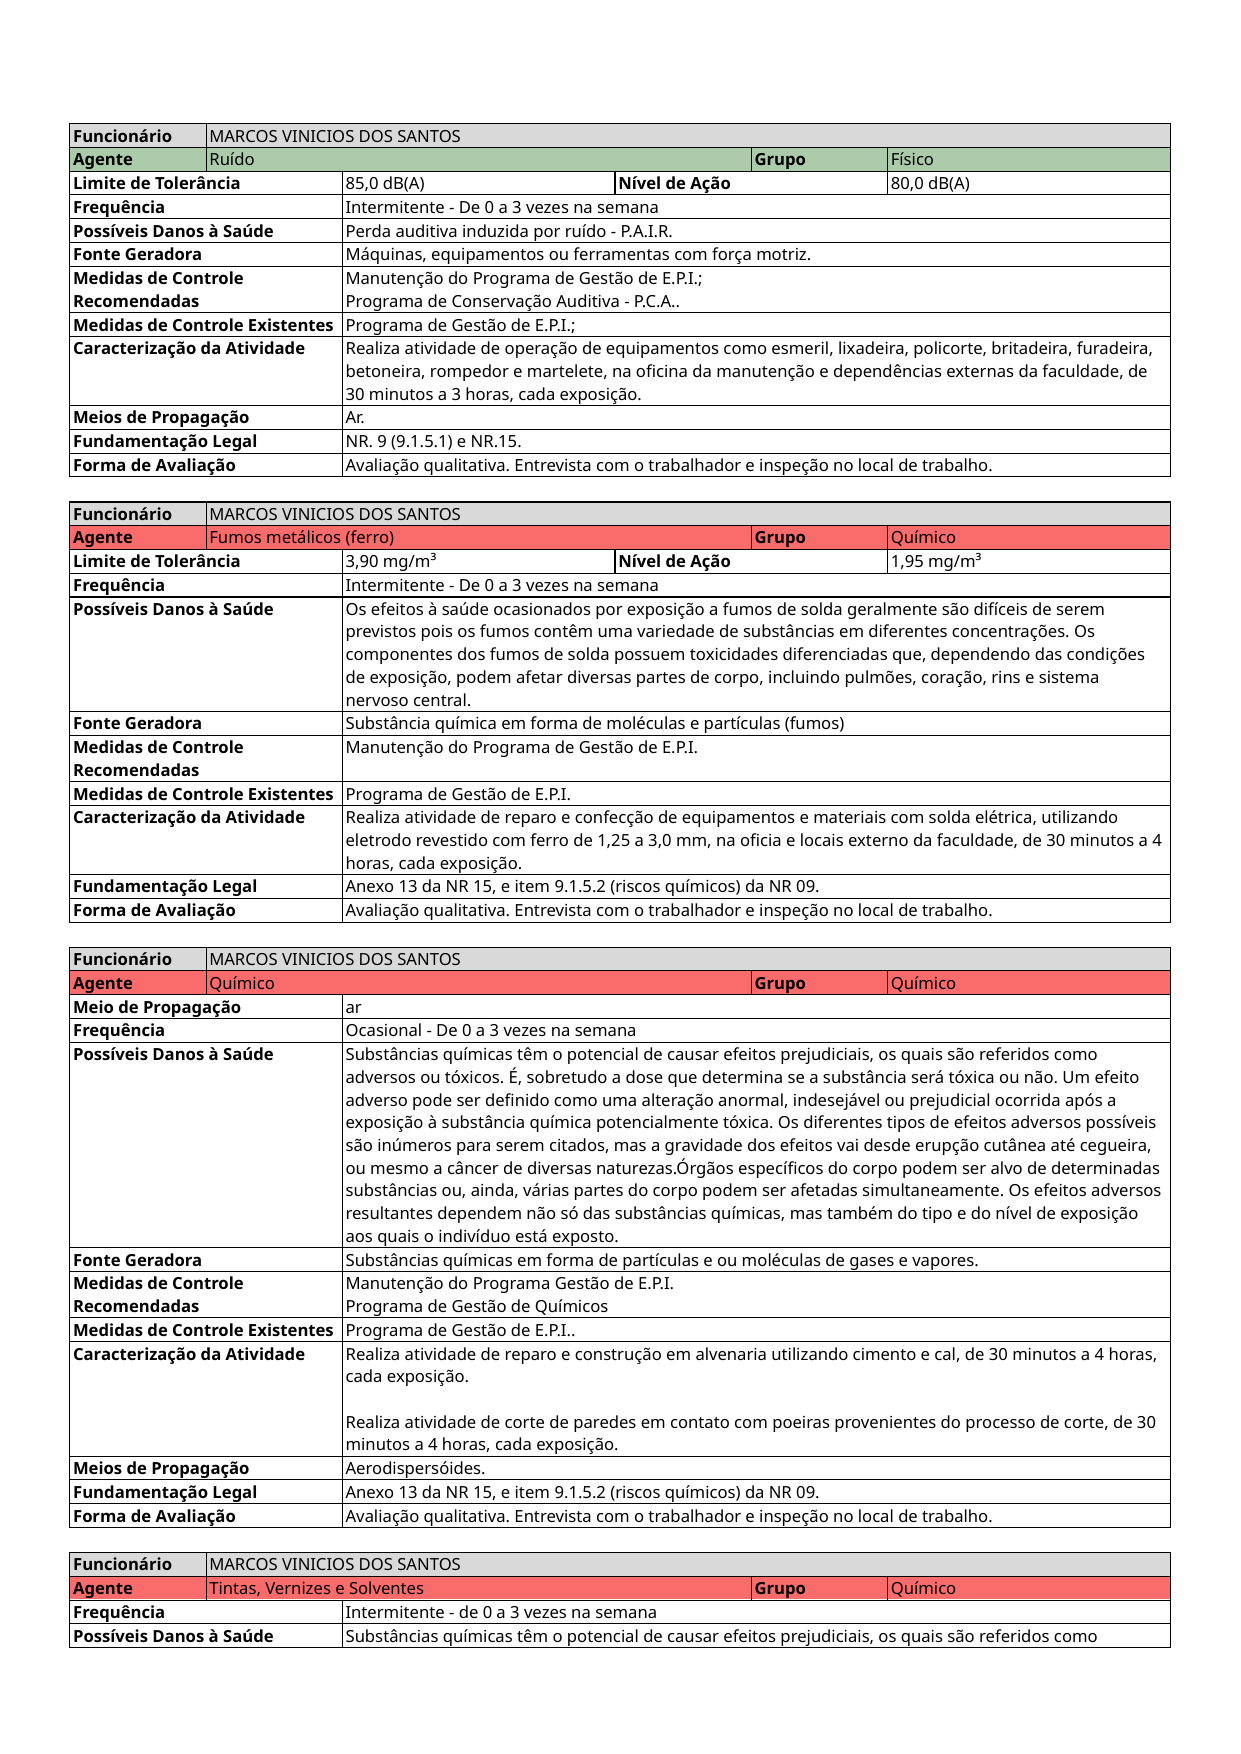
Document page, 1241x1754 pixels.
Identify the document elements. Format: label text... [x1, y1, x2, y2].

table_cell Fonte Geradora [70, 1248, 342, 1271]
table_cell 85,0 dB(A) [343, 172, 614, 194]
table_cell NR. 9 (9.1.5.1) e NR.15. [343, 430, 1170, 452]
table_cell Possíveis Danos à Saúde [70, 219, 342, 242]
table_cell Medidas de Controle Existentes [70, 313, 342, 336]
table_cell Fonte Geradora [70, 712, 342, 735]
table_cell Caracterização da Atividade [70, 806, 342, 874]
table_header Funcionário [70, 503, 206, 525]
table_cell Ruído [207, 148, 751, 171]
table_cell Limite de Tolerância [70, 550, 342, 573]
table_cell Agente [70, 971, 206, 994]
table_cell Grupo [752, 148, 887, 171]
table_cell Limite de Tolerância [70, 172, 342, 194]
table_cell Substâncias químicas em forma de partículas e ou moléculas de gases e vapores. [343, 1248, 1170, 1271]
table_cell Medidas de Controle Recomendadas [70, 267, 342, 312]
table_cell Forma de Avaliação [70, 899, 342, 922]
table_cell Meios de Propagação [70, 406, 342, 429]
table_cell Frequência [70, 1019, 342, 1042]
table_cell Químico [207, 971, 751, 994]
table_cell Realiza atividade de reparo e construção em alvenaria utilizando cimento e cal, de 30 minutos a 4 horas, cada exposição. Realiza atividade de corte de paredes em contato com poeiras provenientes do processo de corte, de 30 minutos a 4 horas, cada exposição. [343, 1342, 1170, 1456]
table_header Funcionário [70, 124, 206, 147]
table_cell Aerodispersóides. [343, 1457, 1170, 1479]
table_cell Anexo 13 da NR 15, e item 9.1.5.2 (riscos químicos) da NR 09. [343, 875, 1170, 898]
table_cell Grupo [752, 971, 887, 994]
table_cell 1,95 mg/m³ [888, 550, 1170, 573]
table_cell Fundamentação Legal [70, 875, 342, 898]
table_cell Meio de Propagação [70, 995, 342, 1018]
table_cell Programa de Gestão de E.P.I. [343, 782, 1170, 805]
table_cell Substâncias químicas têm o potencial de causar efeitos prejudiciais, os quais são referidos como [343, 1624, 1170, 1647]
table_cell Medidas de Controle Existentes [70, 1318, 342, 1341]
table_cell Caracterização da Atividade [70, 1342, 342, 1456]
table_cell Programa de Gestão de E.P.I.. [343, 1318, 1170, 1341]
table_cell Fundamentação Legal [70, 430, 342, 452]
table_cell Avaliação qualitativa. Entrevista com o trabalhador e inspeção no local de trabalho. [343, 899, 1170, 922]
table_cell Frequência [70, 195, 342, 218]
table_cell Manutenção do Programa de Gestão de E.P.I.; Programa de Conservação Auditiva - P.C.A.. [343, 267, 1170, 312]
table_cell 80,0 dB(A) [888, 172, 1170, 194]
table_cell Realiza atividade de reparo e confecção de equipamentos e materiais com solda elétrica, utilizando eletrodo revestido com ferro de 1,25 a 3,0 mm, na oficia e locais externo da faculdade, de 30 minutos a 4 horas, cada exposição. [343, 806, 1170, 874]
table_cell Meios de Propagação [70, 1457, 342, 1479]
table_cell Grupo [752, 1577, 887, 1599]
table_cell Fumos metálicos (ferro) [207, 526, 751, 549]
table_cell Nível de Ação [616, 172, 887, 194]
table_cell Caracterização da Atividade [70, 337, 342, 405]
table_cell Anexo 13 da NR 15, e item 9.1.5.2 (riscos químicos) da NR 09. [343, 1480, 1170, 1503]
table_cell Químico [888, 1577, 1170, 1599]
table_cell Físico [888, 148, 1170, 171]
table_cell Intermitente - De 0 a 3 vezes na semana [343, 195, 1170, 218]
table_cell Avaliação qualitativa. Entrevista com o trabalhador e inspeção no local de trabalho. [343, 454, 1170, 476]
table_cell Substância química em forma de moléculas e partículas (fumos) [343, 712, 1170, 735]
table_cell Manutenção do Programa Gestão de E.P.I. Programa de Gestão de Químicos [343, 1272, 1170, 1317]
table_cell Programa de Gestão de E.P.I.; [343, 313, 1170, 336]
table_cell Medidas de Controle Recomendadas [70, 736, 342, 781]
table_cell Máquinas, equipamentos ou ferramentas com força motriz. [343, 243, 1170, 266]
table_cell Forma de Avaliação [70, 1504, 342, 1527]
table_cell Os efeitos à saúde ocasionados por exposição a fumos de solda geralmente são difíceis de serem previstos pois os fumos contêm uma variedade de substâncias em diferentes concentrações. Os componentes dos fumos de solda possuem toxicidades diferenciadas que, dependendo das condições de exposição, podem afetar diversas partes de corpo, incluindo pulmões, coração, rins e sistema nervoso central. [343, 598, 1170, 711]
table_cell Químico [888, 526, 1170, 549]
table_cell Realiza atividade de operação de equipamentos como esmeril, lixadeira, policorte, britadeira, furadeira, betoneira, rompedor e martelete, na oficina da manutenção e dependências externas da faculdade, de 30 minutos a 3 horas, cada exposição. [343, 337, 1170, 405]
table_cell Manutenção do Programa de Gestão de E.P.I. [343, 736, 1170, 781]
table_cell Fonte Geradora [70, 243, 342, 266]
table_cell Nível de Ação [616, 550, 887, 573]
table_cell Possíveis Danos à Saúde [70, 1624, 342, 1647]
table_cell Intermitente - De 0 a 3 vezes na semana [343, 574, 1170, 596]
table_cell Medidas de Controle Recomendadas [70, 1272, 342, 1317]
table_header MARCOS VINICIOS DOS SANTOS [207, 1553, 1170, 1576]
table_cell Fundamentação Legal [70, 1480, 342, 1503]
table_cell Agente [70, 526, 206, 549]
table_cell Grupo [752, 526, 887, 549]
table_cell Perda auditiva induzida por ruído - P.A.I.R. [343, 219, 1170, 242]
table_header MARCOS VINICIOS DOS SANTOS [207, 948, 1170, 970]
table_cell Ar. [343, 406, 1170, 429]
table_cell Agente [70, 148, 206, 171]
table_cell Medidas de Controle Existentes [70, 782, 342, 805]
table_cell Químico [888, 971, 1170, 994]
table_cell 3,90 mg/m³ [343, 550, 614, 573]
table_cell ar [343, 995, 1170, 1018]
table_cell Agente [70, 1577, 206, 1599]
table_cell Substâncias químicas têm o potencial de causar efeitos prejudiciais, os quais são referidos como adversos ou tóxicos. É, sobretudo a dose que determina se a substância será tóxica ou não. Um efeito adverso pode ser definido como uma alteração anormal, indesejável ou prejudicial ocorrida após a exposição à substância química potencialmente tóxica. Os diferentes tipos de efeitos adversos possíveis são inúmeros para serem citados, mas a gravidade dos efeitos vai desde erupção cutânea até cegueira, ou mesmo a câncer de diversas naturezas.Órgãos específicos do corpo podem ser alvo de determinadas substâncias ou, ainda, várias partes do corpo podem ser afetadas simultaneamente. Os efeitos adversos resultantes dependem não só das substâncias químicas, mas também do tipo e do nível de exposição aos quais o indivíduo está exposto. [343, 1043, 1170, 1247]
table_cell Avaliação qualitativa. Entrevista com o trabalhador e inspeção no local de trabalho. [343, 1504, 1170, 1527]
table_cell Possíveis Danos à Saúde [70, 1043, 342, 1247]
table_header MARCOS VINICIOS DOS SANTOS [207, 503, 1170, 525]
table_cell Intermitente - de 0 a 3 vezes na semana [343, 1601, 1170, 1623]
table_cell Tintas, Vernizes e Solventes [207, 1577, 751, 1599]
table_cell Ocasional - De 0 a 3 vezes na semana [343, 1019, 1170, 1042]
table_cell Possíveis Danos à Saúde [70, 598, 342, 711]
table_cell Frequência [70, 1601, 342, 1623]
table_header MARCOS VINICIOS DOS SANTOS [207, 124, 1170, 147]
table_cell Frequência [70, 574, 342, 596]
table_header Funcionário [70, 948, 206, 970]
table_cell Forma de Avaliação [70, 454, 342, 476]
table_header Funcionário [70, 1553, 206, 1576]
